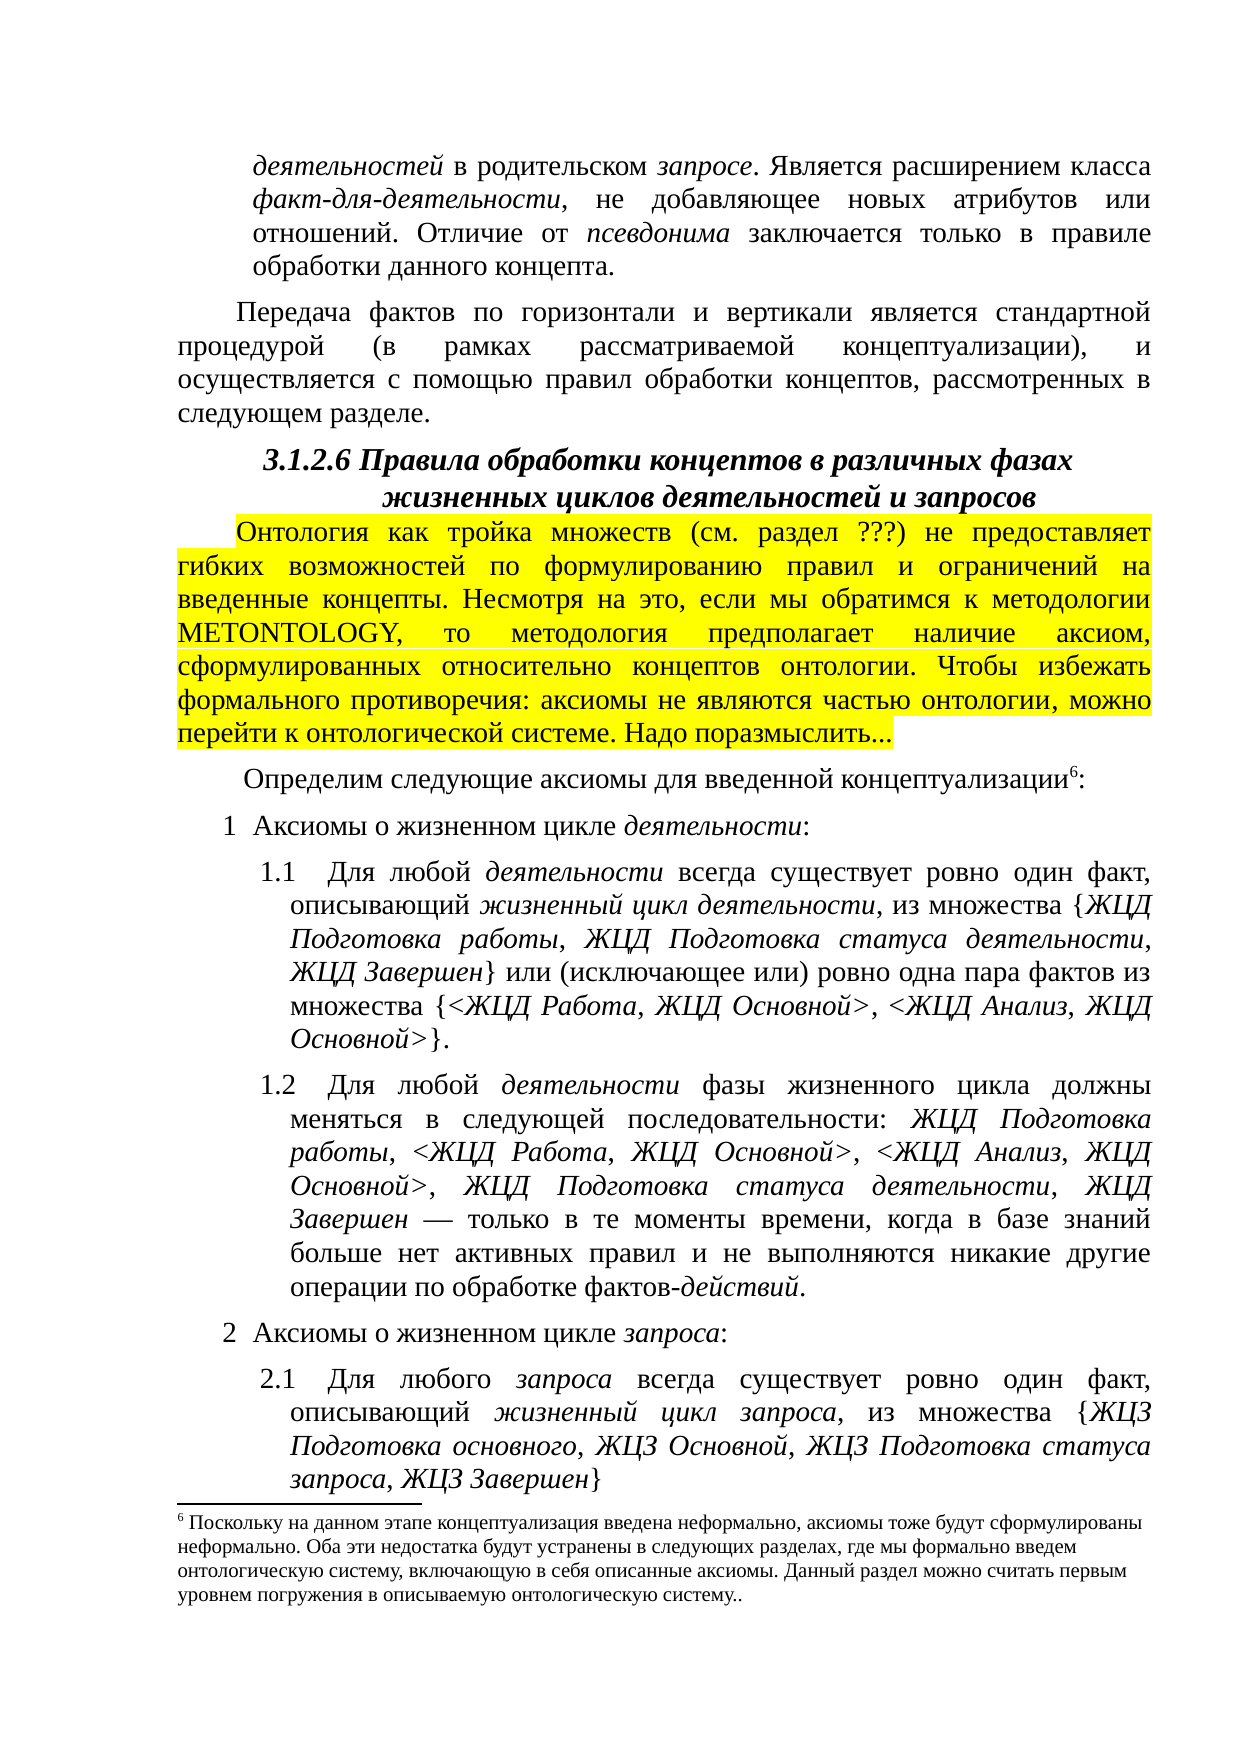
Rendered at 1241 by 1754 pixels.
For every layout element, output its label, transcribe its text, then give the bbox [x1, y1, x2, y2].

subtitle Правила обработки концептов в различных фазах жизненных циклов деятельностей и запросов [177, 441, 1152, 514]
list Аксиомы о жизненном цикле деятельности: [215, 808, 1152, 841]
list Для любого запроса всегда существует ровно один факт, описывающий жизненный цикл запроса, из множества {ЖЦЗ Подготовка основного, ЖЦЗ Основной, ЖЦЗ Подготовка статуса запроса, ЖЦЗ Завершен} [252, 1361, 1152, 1495]
text Поскольку на данном этапе концептуализация введена неформально, аксиомы тоже будут сформулированы неформально. Оба эти недостатка будут устранены в следующих разделах, где мы формально введем онтологическую систему, включающую в себя описанные аксиомы. Данный раздел можно считать первым уровнем погружения в описываемую онтологическую систему.. [177, 1510, 1152, 1606]
list Аксиомы о жизненном цикле запроса: [215, 1315, 1152, 1348]
text Передача фактов по горизонтали и вертикали является стандартной процедурой (в рамках рассматриваемой концептуализации), и осуществляется с помощью правил обработки концептов, рассмотренных в следующем разделе. [177, 294, 1152, 428]
text Онтология как тройка множеств (см. раздел ???) не предоставляет гибких возможностей по формулированию правил и ограничений на введенные концепты. Несмотря на это, если мы обратимся к методологии METONTOLOGY, то методология предполагает наличие аксиом, сформулированных относительно концептов онтологии. Чтобы избежать формального противоречия: аксиомы не являются частью онтологии, можно перейти к онтологической системе. Надо поразмыслить... [177, 514, 1152, 749]
list деятельностей в родительском запросе. Является расширением класса факт-для-деятельности, не добавляющее новых атрибутов или отношений. Отличие от псевдонима заключается только в правиле обработки данного концепта. [215, 148, 1152, 282]
list Для любой деятельности всегда существует ровно один факт, описывающий жизненный цикл деятельности, из множества {ЖЦД Подготовка работы, ЖЦД Подготовка статуса деятельности, ЖЦД Завершен} или (исключающее или) ровно одна пара фактов из множества {<ЖЦД Работа, ЖЦД Основной>, <ЖЦД Анализ, ЖЦД Основной>}. [252, 854, 1152, 1055]
list Для любой деятельности фазы жизненного цикла должны меняться в следующей последовательности: ЖЦД Подготовка работы, <ЖЦД Работа, ЖЦД Основной>, <ЖЦД Анализ, ЖЦД Основной>, ЖЦД Подготовка статуса деятельности, ЖЦД Завершен — только в те моменты времени, когда в базе знаний больше нет активных правил и не выполняются никакие другие операции по обработке фактов-действий. [252, 1067, 1152, 1302]
text Определим следующие аксиомы для введенной концептуализации: [177, 762, 1152, 795]
